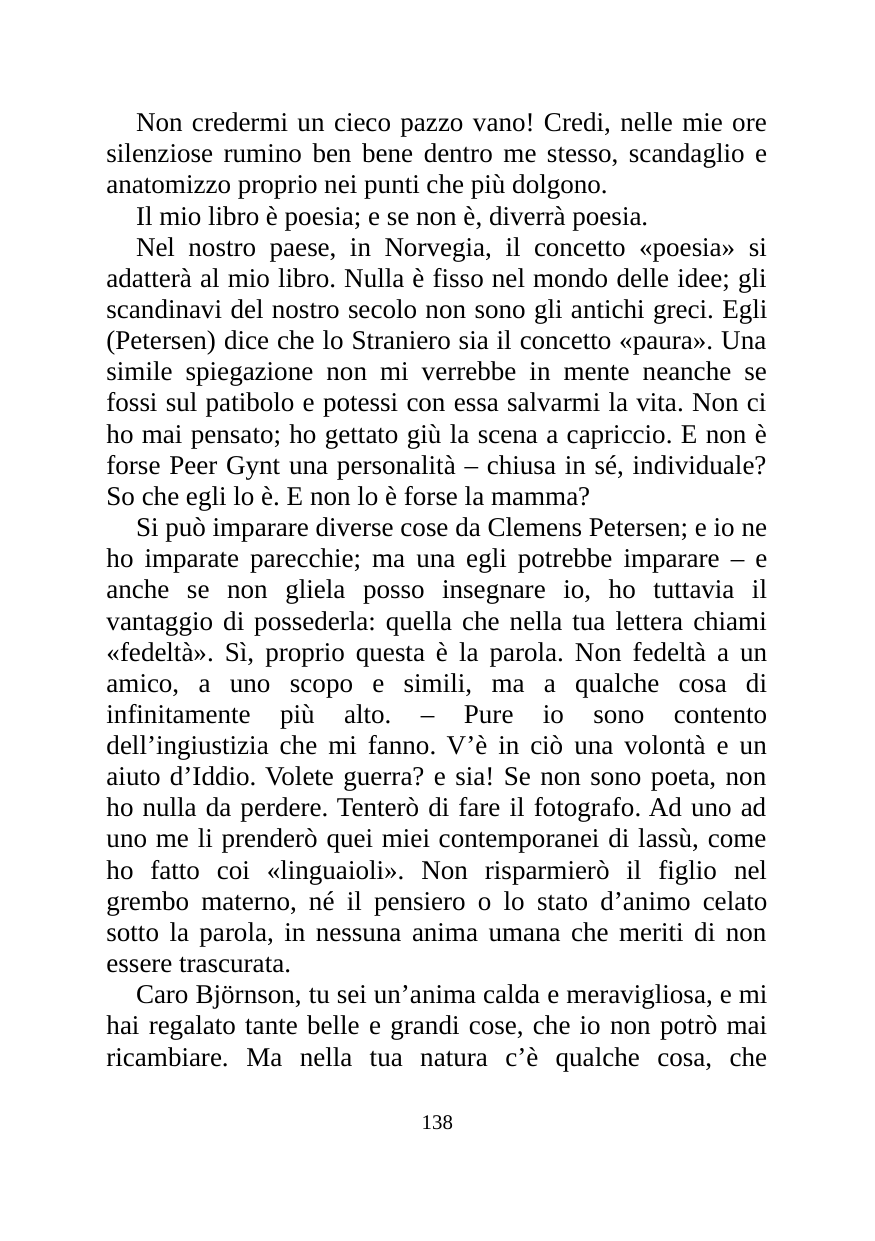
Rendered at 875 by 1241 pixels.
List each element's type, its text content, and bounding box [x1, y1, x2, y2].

text Si può imparare diverse cose da Clemens Petersen; e io ne ho imparate parecchie; ma una egli potrebbe imparare – e anche se non gliela posso insegnare io, ho tuttavia il vantaggio di possederla: quella che nella tua lettera chiami «fedeltà». Sì, proprio questa è la parola. Non fedeltà a un amico, a uno scopo e simili, ma a qualche cosa di infinitamente più alto. – Pure io sono contento dell’ingiustizia che mi fanno. V’è in ciò una volontà e un aiuto d’Iddio. Volete guerra? e sia! Se non sono poeta, non ho nulla da perdere. Tenterò di fare il fotografo. Ad uno ad uno me li prenderò quei miei contemporanei di lassù, come ho fatto coi «linguaioli». Non risparmierò il figlio nel grembo materno, né il pensiero o lo stato d’animo celato sotto la parola, in nessuna anima umana che meriti di non essere trascurata. [106, 511, 768, 978]
text Nel nostro paese, in Norvegia, il concetto «poesia» si adatterà al mio libro. Nulla è fisso nel mondo delle idee; gli scandinavi del nostro secolo non sono gli antichi greci. Egli (Petersen) dice che lo Straniero sia il concetto «paura». Una simile spiegazione non mi verrebbe in mente neanche se fossi sul patibolo e potessi con essa salvarmi la vita. Non ci ho mai pensato; ho gettato giù la scena a capriccio. E non è forse Peer Gynt una personalità – chiusa in sé, individuale? So che egli lo è. E non lo è forse la mamma? [106, 231, 768, 511]
text Non credermi un cieco pazzo vano! Credi, nelle mie ore silenziose rumino ben bene dentro me stesso, scandaglio e anatomizzo proprio nei punti che più dolgono. [106, 106, 768, 200]
text Caro Björnson, tu sei un’anima calda e meravigliosa, e mi hai regalato tante belle e grandi cose, che io non potrò mai ricambiare. Ma nella tua natura c’è qualche cosa, che [106, 978, 768, 1072]
text Il mio libro è poesia; e se non è, diverrà poesia. [106, 200, 768, 231]
